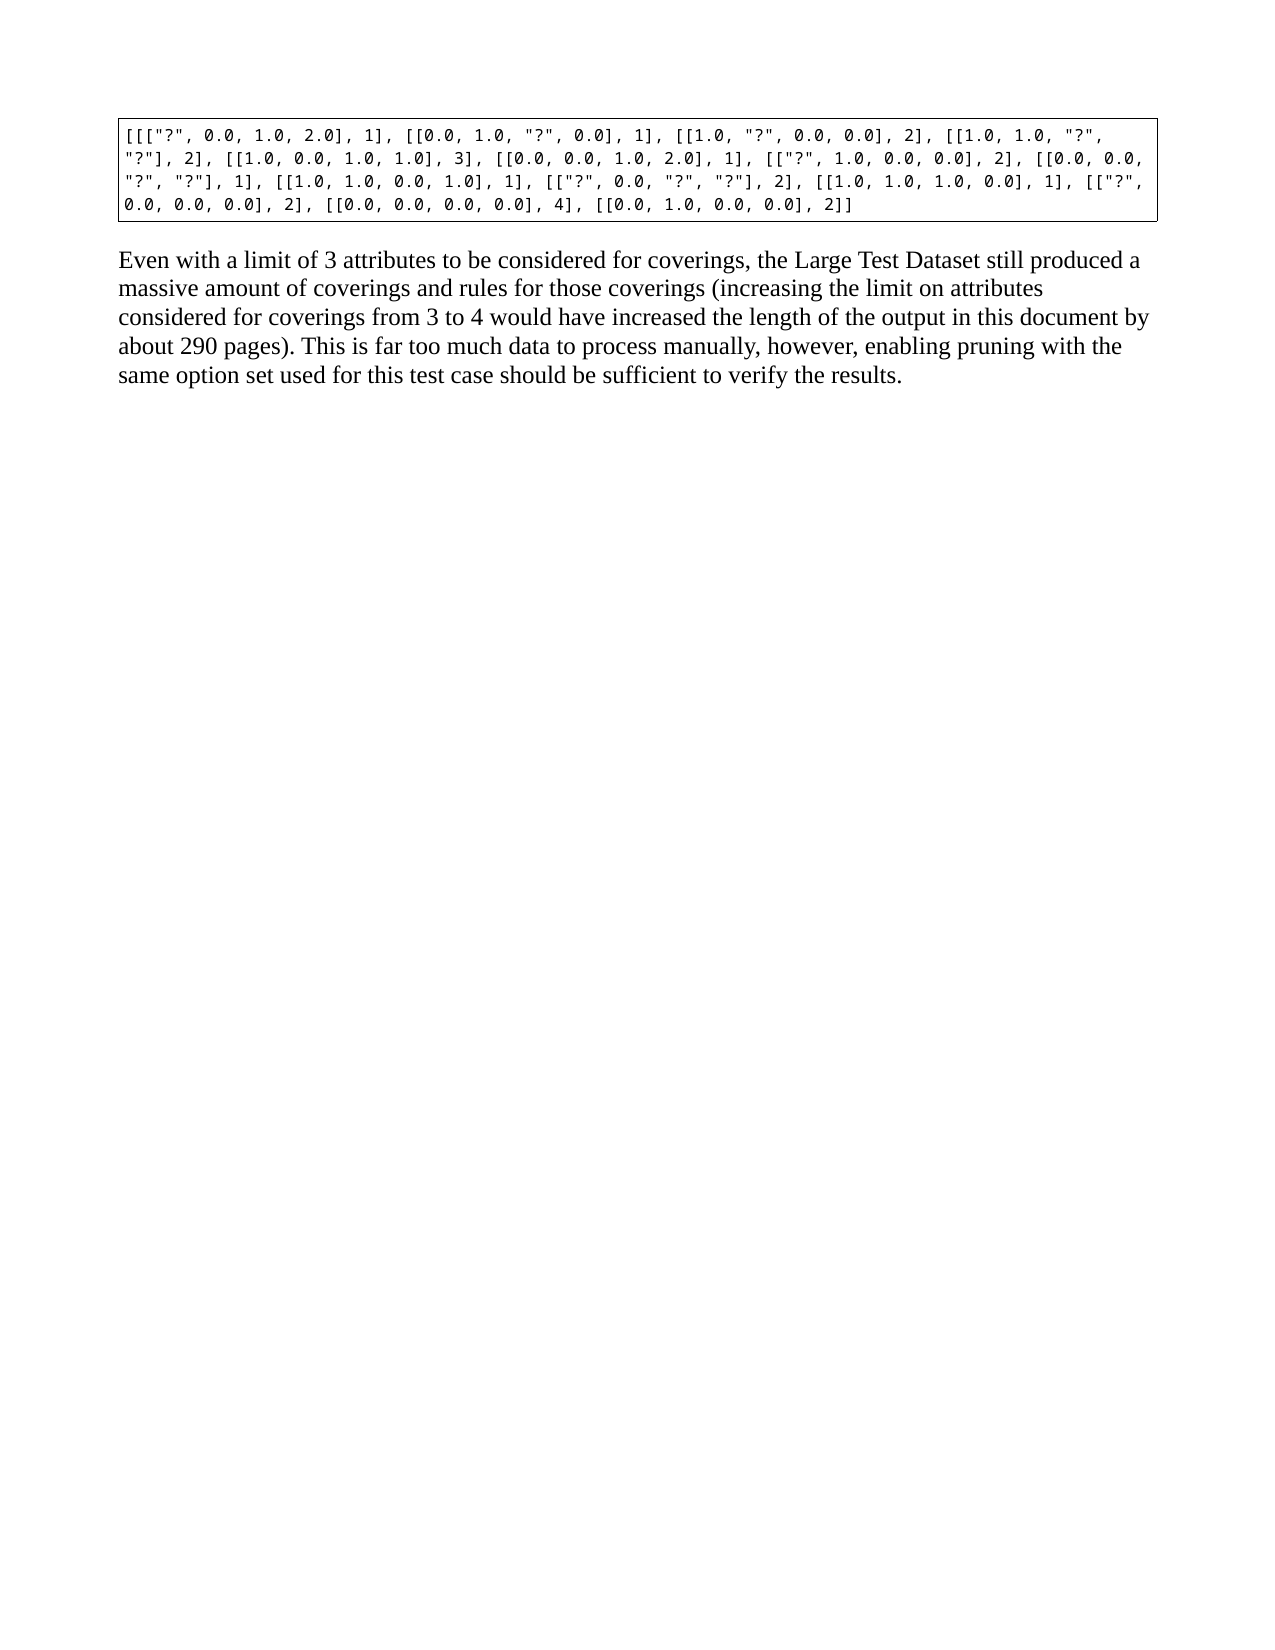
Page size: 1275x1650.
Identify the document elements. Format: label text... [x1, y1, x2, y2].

table_header [[["?", 0.0, 1.0, 2.0], 1], [[0.0, 1.0, "?", 0.0], 1], [[1.0, "?", 0.0, 0.0], 2], [[1.0, 1.0, "?", "?"], 2], [[1.0, 0.0, 1.0, 1.0], 3], [[0.0, 0.0, 1.0, 2.0], 1], [["?", 1.0, 0.0, 0.0], 2], [[0.0, 0.0, "?", "?"], 1], [[1.0, 1.0, 0.0, 1.0], 1], [["?", 0.0, "?", "?"], 2], [[1.0, 1.0, 1.0, 0.0], 1], [["?", 0.0, 0.0, 0.0], 2], [[0.0, 0.0, 0.0, 0.0], 4], [[0.0, 1.0, 0.0, 0.0], 2]] [119, 119, 1157, 221]
text Even with a limit of 3 attributes to be considered for coverings, the Large Test Dataset still produced a massive amount of coverings and rules for those coverings (increasing the limit on attributes considered for coverings from 3 to 4 would have increased the length of the output in this document by about 290 pages). This is far too much data to process manually, however, enabling pruning with the same option set used for this test case should be sufficient to verify the results. [118, 245, 1157, 388]
